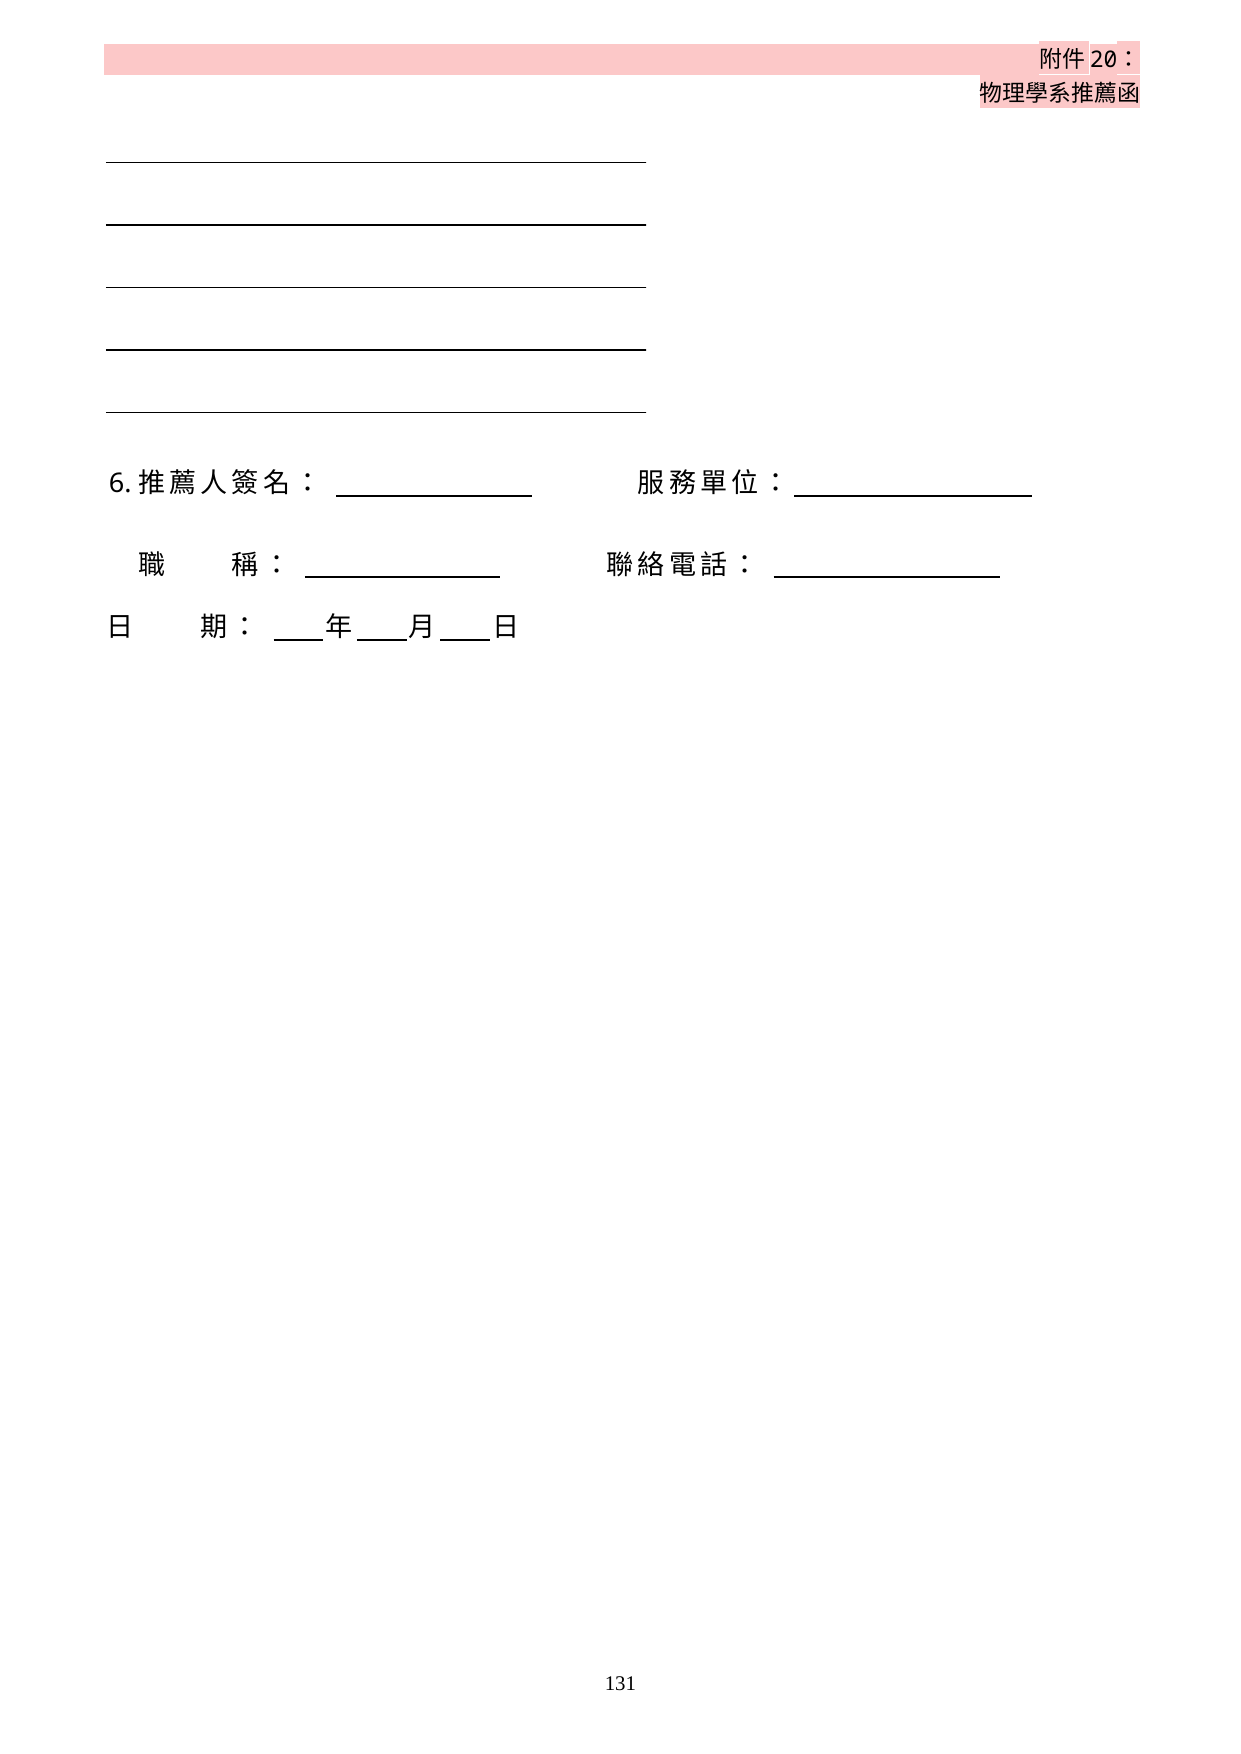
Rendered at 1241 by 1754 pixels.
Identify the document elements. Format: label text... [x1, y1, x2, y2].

text 6.推薦人簽名： 服務單位： [104, 439, 1136, 502]
text 職 稱： 聯絡電話： [129, 521, 1136, 583]
text 日 期： 年 月 日 [104, 583, 1136, 646]
